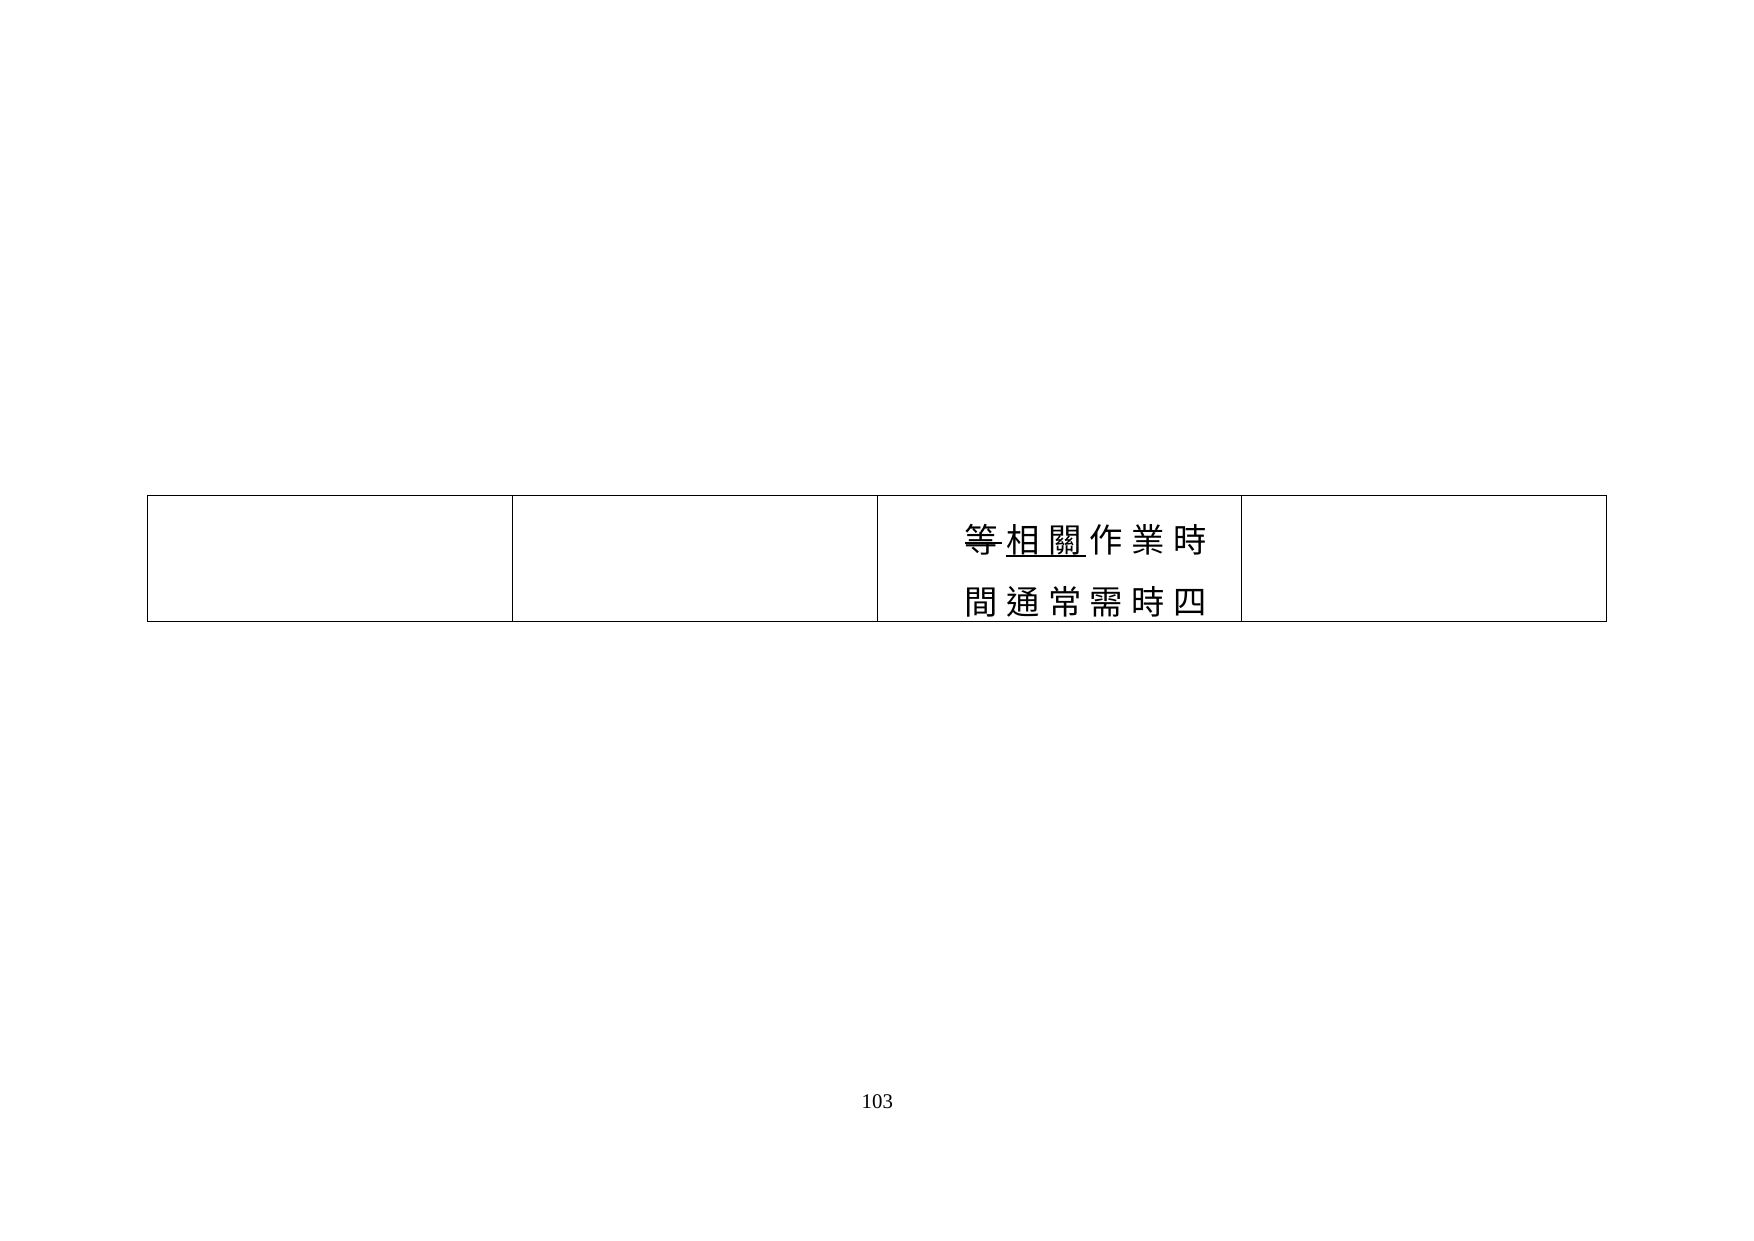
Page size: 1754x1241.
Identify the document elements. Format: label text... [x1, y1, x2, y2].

table_cell [513, 496, 877, 621]
table_cell 等相關作業時間通常需時四 [878, 496, 1241, 621]
table_cell [148, 496, 512, 621]
table_cell [1242, 496, 1606, 621]
